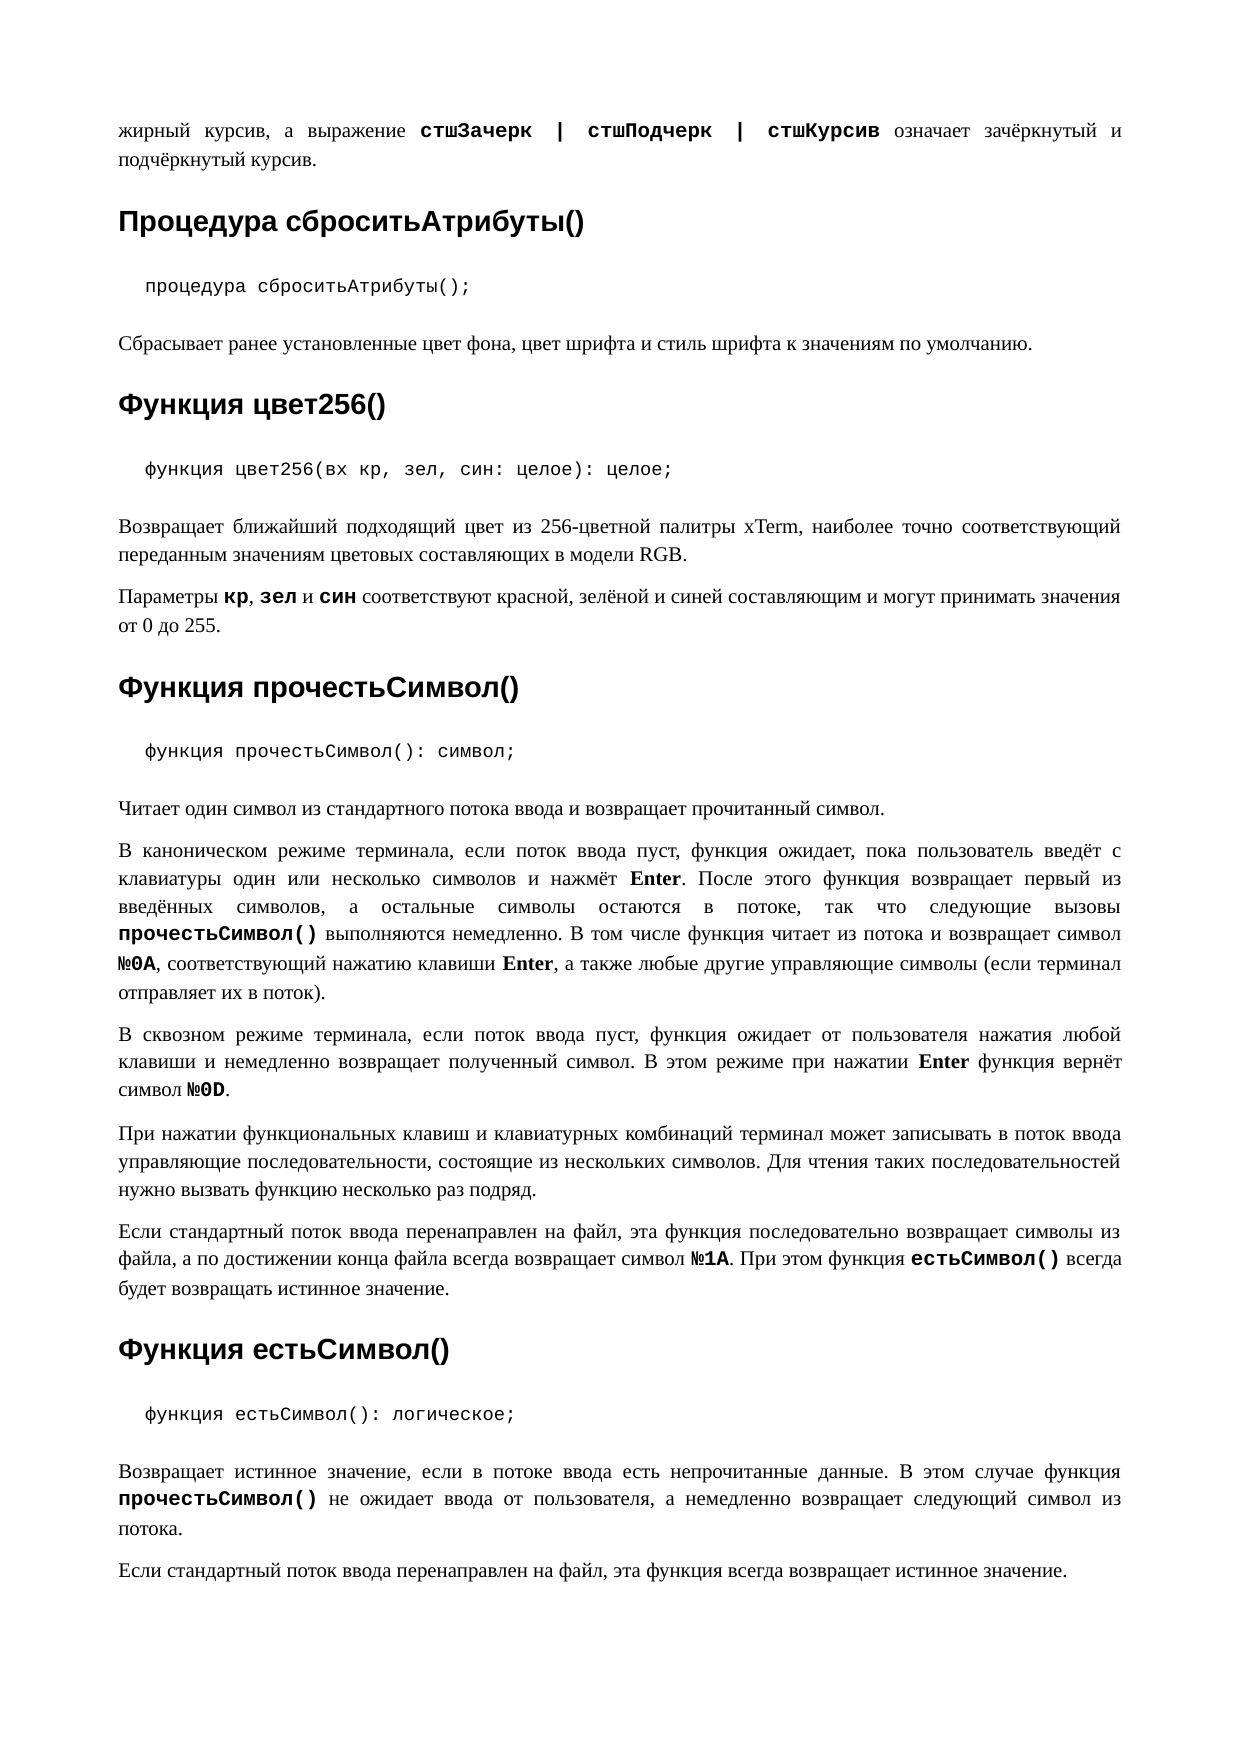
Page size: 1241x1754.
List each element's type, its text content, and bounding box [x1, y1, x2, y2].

subtitle Функция естьСимвол() [118, 1332, 1122, 1366]
text Если стандартный поток ввода перенаправлен на файл, эта функция последовательно возвращает символы из файла, а по достижении конца файла всегда возвращает символ №1А. При этом функция естьСимвол() всегда будет возвращать истинное значение. [118, 1219, 1122, 1299]
subtitle Функция прочестьСимвол() [118, 670, 1122, 703]
text процедура сброситьАтрибуты(); [136, 268, 1104, 307]
text функция прочестьСимвол(): символ; [136, 733, 1104, 772]
text Если стандартный поток ввода перенаправлен на файл, эта функция всегда возвращает истинное значение. [118, 1558, 1122, 1582]
text Параметры кр, зел и син соответствуют красной, зелёной и синей составляющим и могут принимать значения от 0 до 255. [118, 584, 1122, 637]
text При нажатии функциональных клавиш и клавиатурных комбинаций терминал может записывать в поток ввода управляющие последовательности, состоящие из нескольких символов. Для чтения таких последовательностей нужно вызвать функцию несколько раз подряд. [118, 1121, 1122, 1201]
subtitle Функция цвет256() [118, 387, 1122, 421]
text В сквозном режиме терминала, если поток ввода пуст, функция ожидает от пользователя нажатия любой клавиши и немедленно возвращает полученный символ. В этом режиме при нажатии Enter функция вернёт символ №0D. [118, 1022, 1122, 1103]
subtitle Процедура сброситьАтрибуты() [118, 204, 1122, 238]
text Возвращает истинное значение, если в потоке ввода есть непрочитанные данные. В этом случае функция прочестьСимвол() не ожидает ввода от пользователя, а немедленно возвращает следующий символ из потока. [118, 1459, 1122, 1540]
text Возвращает ближайший подходящий цвет из 256-цветной палитры xTerm, наиболее точно соответствующий переданным значениям цветовых составляющих в модели RGB. [118, 514, 1122, 566]
text функция цвет256(вх кр, зел, син: целое): целое; [136, 451, 1104, 490]
text жирный курсив, а выражение стшЗачерк | стшПодчерк | стшКурсив означает зачёркнутый и подчёркнутый курсив. [118, 118, 1122, 171]
text функция естьСимвол(): логическое; [136, 1396, 1104, 1435]
text В каноническом режиме терминала, если поток ввода пуст, функция ожидает, пока пользователь введёт с клавиатуры один или несколько символов и нажмёт Enter. После этого функция возвращает первый из введённых символов, а остальные символы остаются в потоке, так что следующие вызовы прочестьСимвол() выполняются немедленно. В том числе функция читает из потока и возвращает символ №0A, соответствующий нажатию клавиши Enter, а также любые другие управляющие символы (если терминал отправляет их в поток). [118, 838, 1122, 1004]
text Сбрасывает ранее установленные цвет фона, цвет шрифта и стиль шрифта к значениям по умолчанию. [118, 331, 1122, 355]
text Читает один символ из стандартного потока ввода и возвращает прочитанный символ. [118, 796, 1122, 820]
